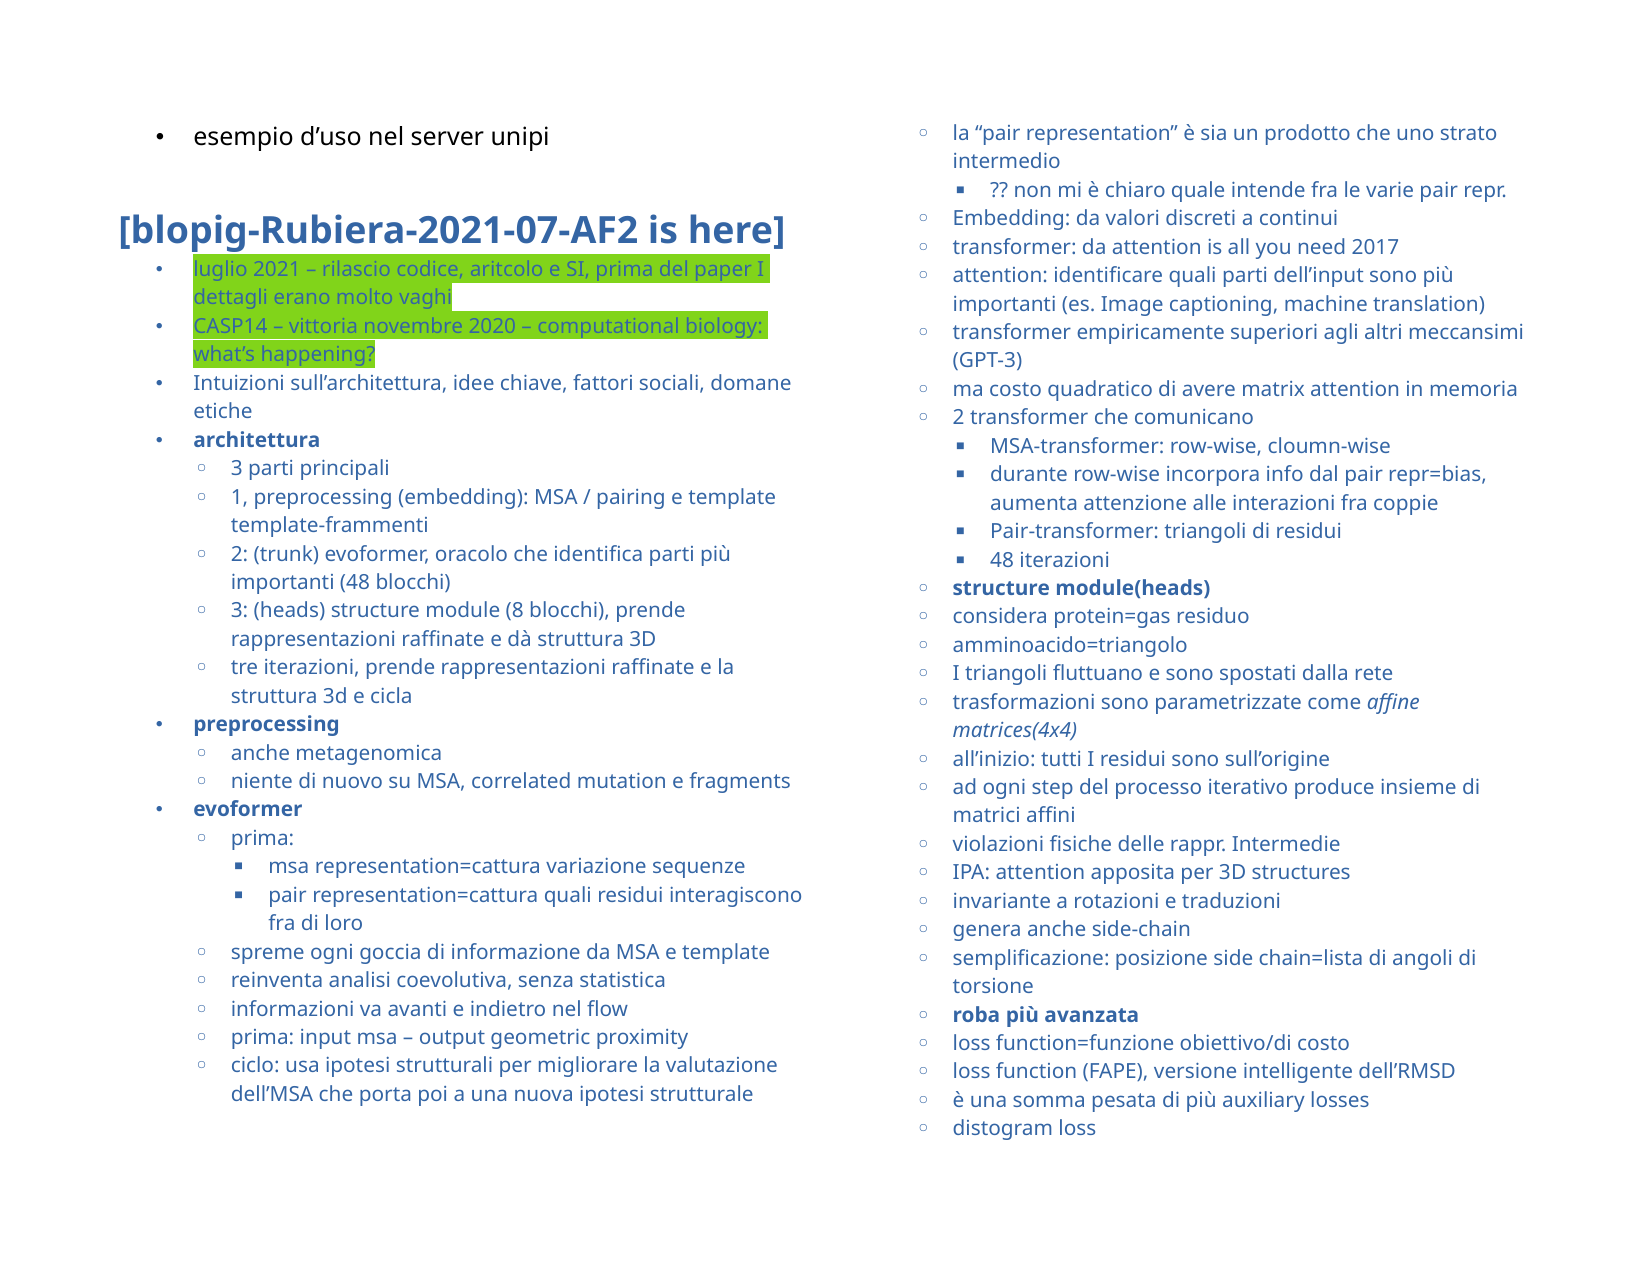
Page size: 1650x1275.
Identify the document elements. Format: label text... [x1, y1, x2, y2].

list violazioni fisiche delle rappr. Intermedie [915, 829, 1532, 857]
list loss function (FAPE), versione intelligente dell’RMSD [915, 1057, 1532, 1085]
list la “pair representation” è sia un prodotto che uno strato intermedio [915, 118, 1532, 175]
list evoformer [156, 794, 810, 823]
list distogram loss [915, 1113, 1532, 1142]
list preprocessing [156, 709, 810, 738]
list prima: [193, 823, 810, 851]
list 48 iterazioni [952, 545, 1532, 573]
list informazioni va avanti e indietro nel flow [193, 994, 810, 1022]
list 1, preprocessing (embedding): MSA / pairing e template template-frammenti [193, 482, 810, 539]
list all’inizio: tutti I residui sono sull’origine [915, 744, 1532, 772]
list architettura [156, 425, 810, 453]
list loss function=funzione obiettivo/di costo [915, 1028, 1532, 1057]
list esempio d’uso nel server unipi [156, 118, 810, 152]
list structure module(heads) [915, 573, 1532, 602]
list transformer: da attention is all you need 2017 [915, 232, 1532, 260]
list msa representation=cattura variazione sequenze [231, 851, 810, 880]
list prima: input msa – output geometric proximity [193, 1022, 810, 1051]
list 2: (trunk) evoformer, oracolo che identifica parti più importanti (48 blocchi) [193, 539, 810, 596]
list Intuizioni sull’architettura, idee chiave, fattori sociali, domane etiche [156, 368, 810, 425]
list amminoacido=triangolo [915, 630, 1532, 658]
list 3 parti principali [193, 453, 810, 482]
list considera protein=gas residuo [915, 602, 1532, 630]
text [blopig-Rubiera-2021-07-AF2 is here] [118, 203, 810, 254]
list tre iterazioni, prende rappresentazioni raffinate e la struttura 3d e cicla [193, 652, 810, 709]
list semplificazione: posizione side chain=lista di angoli di torsione [915, 943, 1532, 1000]
list trasformazioni sono parametrizzate come affine matrices(4x4) [915, 687, 1532, 744]
list pair representation=cattura quali residui interagiscono fra di loro [231, 880, 810, 937]
list ma costo quadratico di avere matrix attention in memoria [915, 374, 1532, 402]
list luglio 2021 – rilascio codice, aritcolo e SI, prima del paper I dettagli erano molto vaghi [156, 254, 810, 311]
list durante row-wise incorpora info dal pair repr=bias, aumenta attenzione alle interazioni fra coppie [952, 459, 1532, 516]
list roba più avanzata [915, 1000, 1532, 1028]
list ciclo: usa ipotesi strutturali per migliorare la valutazione dell’MSA che porta poi a una nuova ipotesi strutturale [193, 1051, 810, 1107]
list attention: identificare quali parti dell’input sono più importanti (es. Image captioning, machine translation) [915, 260, 1532, 317]
list Embedding: da valori discreti a continui [915, 203, 1532, 232]
list transformer empiricamente superiori agli altri meccansimi (GPT-3) [915, 317, 1532, 374]
list MSA-transformer: row-wise, cloumn-wise [952, 431, 1532, 459]
list invariante a rotazioni e traduzioni [915, 886, 1532, 914]
list CASP14 – vittoria novembre 2020 – computational biology: what’s happening? [156, 311, 810, 368]
list reinventa analisi coevolutiva, senza statistica [193, 965, 810, 994]
list è una somma pesata di più auxiliary losses [915, 1085, 1532, 1113]
list anche metagenomica [193, 738, 810, 766]
list ?? non mi è chiaro quale intende fra le varie pair repr. [952, 175, 1532, 203]
list spreme ogni goccia di informazione da MSA e template [193, 937, 810, 965]
list ad ogni step del processo iterativo produce insieme di matrici affini [915, 772, 1532, 829]
list niente di nuovo su MSA, correlated mutation e fragments [193, 766, 810, 794]
list Pair-transformer: triangoli di residui [952, 516, 1532, 545]
list 2 transformer che comunicano [915, 402, 1532, 431]
list IPA: attention apposita per 3D structures [915, 857, 1532, 886]
list genera anche side-chain [915, 914, 1532, 943]
list 3: (heads) structure module (8 blocchi), prende rappresentazioni raffinate e dà struttura 3D [193, 596, 810, 652]
list I triangoli fluttuano e sono spostati dalla rete [915, 658, 1532, 687]
